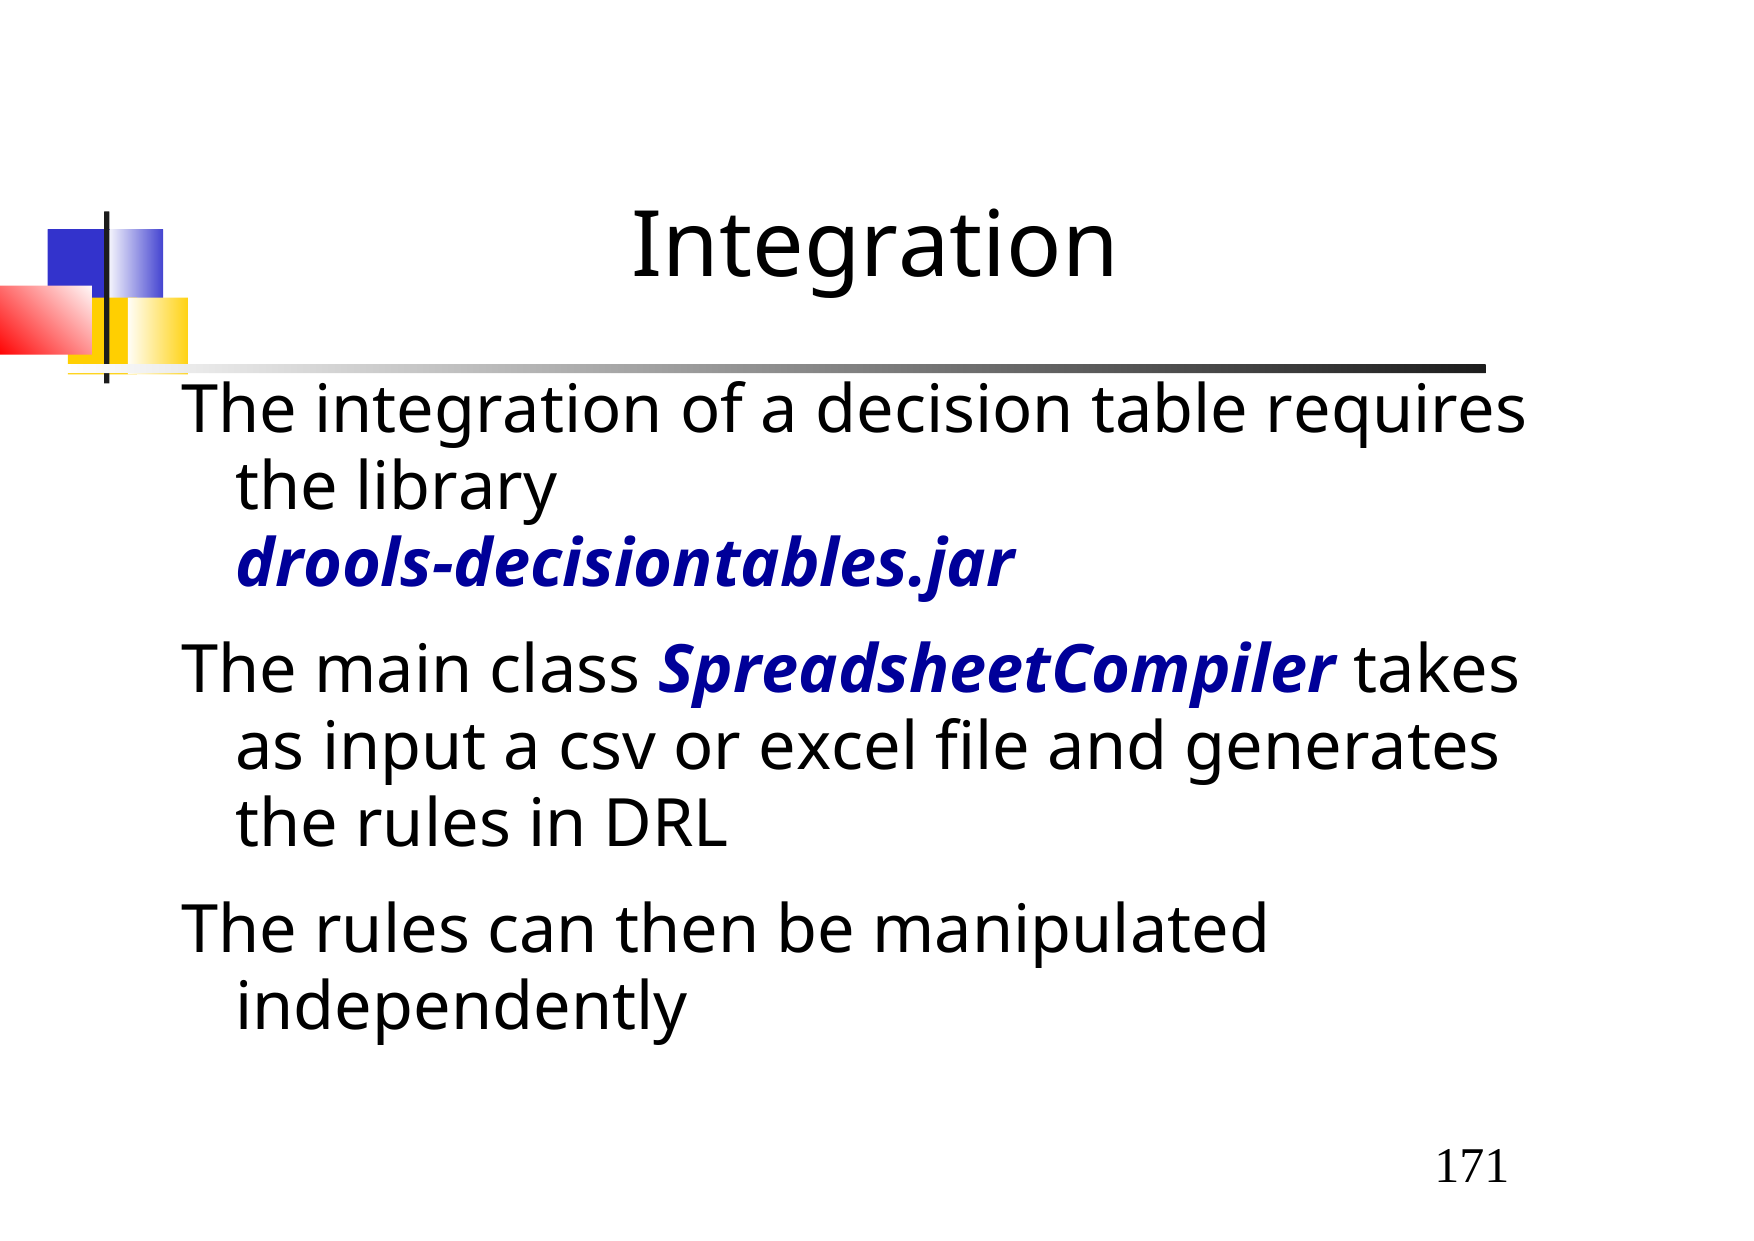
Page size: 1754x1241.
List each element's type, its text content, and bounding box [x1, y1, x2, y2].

list The integration of a decision table requires the library drools-decisiontables.jar The main class SpreadsheetCompiler takes as input a csv or excel file and generates the rules in DRL The rules can then be manipulated independently [179, 371, 1572, 1237]
title Integration [179, 147, 1572, 344]
